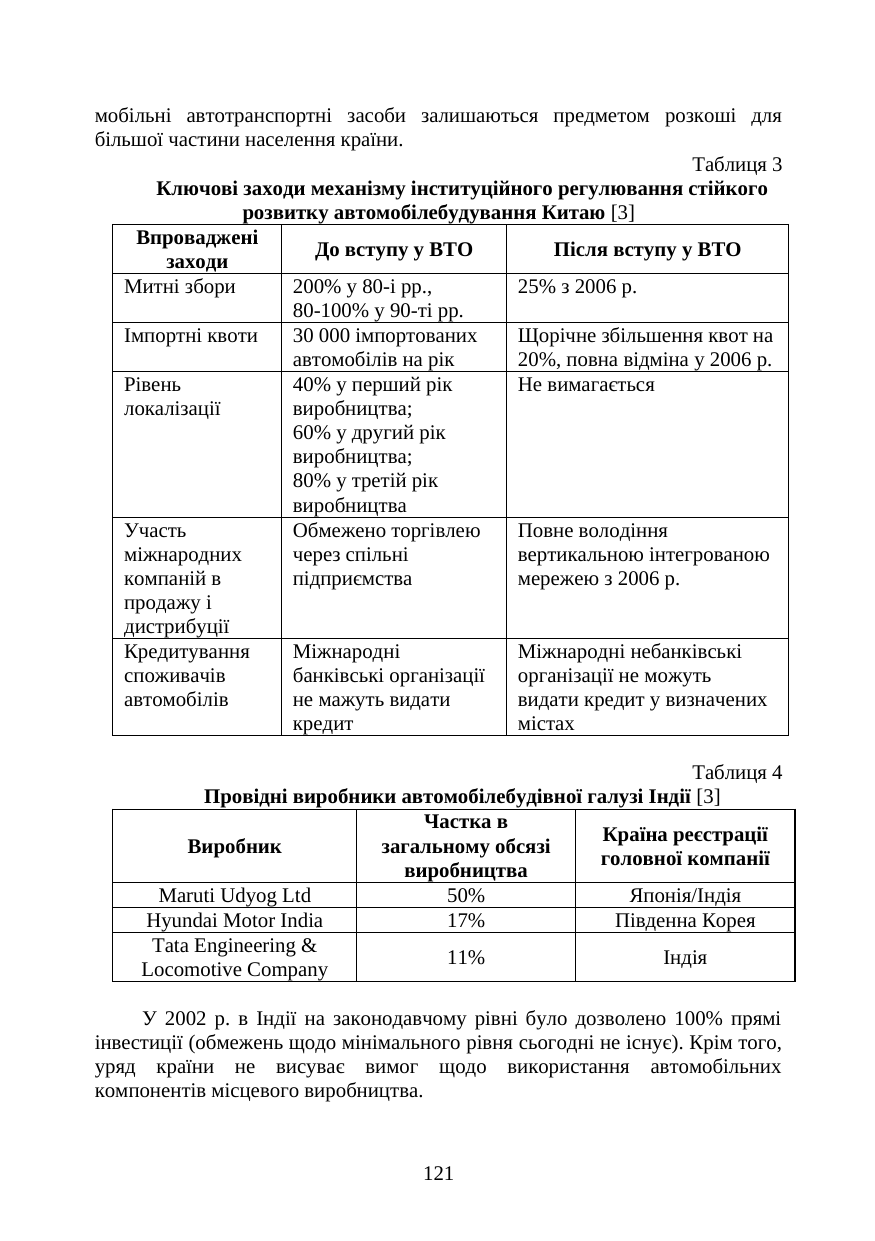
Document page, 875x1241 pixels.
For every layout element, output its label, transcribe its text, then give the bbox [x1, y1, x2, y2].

text Ключові заходи механізму інституційного регулювання стійкого розвитку автомобілебудування Китаю [3] [94, 176, 782, 224]
table_cell Південна Корея [576, 908, 794, 932]
table_header Впроваджені заходи [113, 225, 281, 273]
table_header До вступу у ВТО [282, 225, 506, 273]
table_header Частка в загальному обсязі виробництва [357, 810, 575, 882]
text Таблиця 4 [94, 760, 782, 784]
table_cell Рівень локалізації [113, 372, 281, 517]
table_cell Міжнародні банківські організації не мажуть видати кредит [282, 639, 506, 735]
table_cell Участь міжнародних компаній в продажу і дистрибуції [113, 518, 281, 638]
table_header Після вступу у ВТО [507, 225, 788, 273]
table_cell 25% з 2006 р. [507, 274, 788, 322]
table_header Країна реєстрації головної компанії [576, 810, 794, 882]
table_cell 50% [357, 883, 575, 907]
table_cell Міжнародні небанківські організації не можуть видати кредит у визначених містах [507, 639, 788, 735]
table_cell Митні збори [113, 274, 281, 322]
table_cell 30 000 імпортованих автомобілів на рік [282, 323, 506, 371]
table_cell Не вимагається [507, 372, 788, 517]
text Провідні виробники автомобілебудівної галузі Індії [3] [94, 784, 782, 808]
table_cell 40% у перший рік виробництва; 60% у другий рік виробництва; 80% у третій рік виробництва [282, 372, 506, 517]
table_cell Японія/Індія [576, 883, 794, 907]
table_cell Індія [576, 933, 794, 981]
table_cell 17% [357, 908, 575, 932]
table_cell Імпортні квоти [113, 323, 281, 371]
table_cell 11% [357, 933, 575, 981]
table_cell Tata Engineering & Locomotive Company [113, 933, 356, 981]
table_cell Кредитування споживачів автомобілів [113, 639, 281, 735]
text мобільні автотранспортні засоби залишаються предметом розкоші для більшої частини населення країни. [94, 103, 782, 151]
table_cell Щорічне збільшення квот на 20%, повна відміна у 2006 р. [507, 323, 788, 371]
text Таблиця 3 [94, 151, 782, 176]
table_cell Обмежено торгівлею через спільні підприємства [282, 518, 506, 638]
table_cell 200% у 80-і рр., 80-100% у 90-ті рр. [282, 274, 506, 322]
table_header Виробник [113, 810, 356, 882]
table_cell Maruti Udyog Ltd [113, 883, 356, 907]
table_cell Повне володіння вертикальною інтегрованою мережею з 2006 р. [507, 518, 788, 638]
table_cell Hyundai Motor India [113, 908, 356, 932]
text У 2002 р. в Індії на законодавчому рівні було дозволено 100% прямі інвестиції (обмежень щодо мінімального рівня сьогодні не існує). Крім того, уряд країни не висуває вимог щодо використання автомобільних компонентів місцевого виробництва. [94, 1006, 782, 1102]
